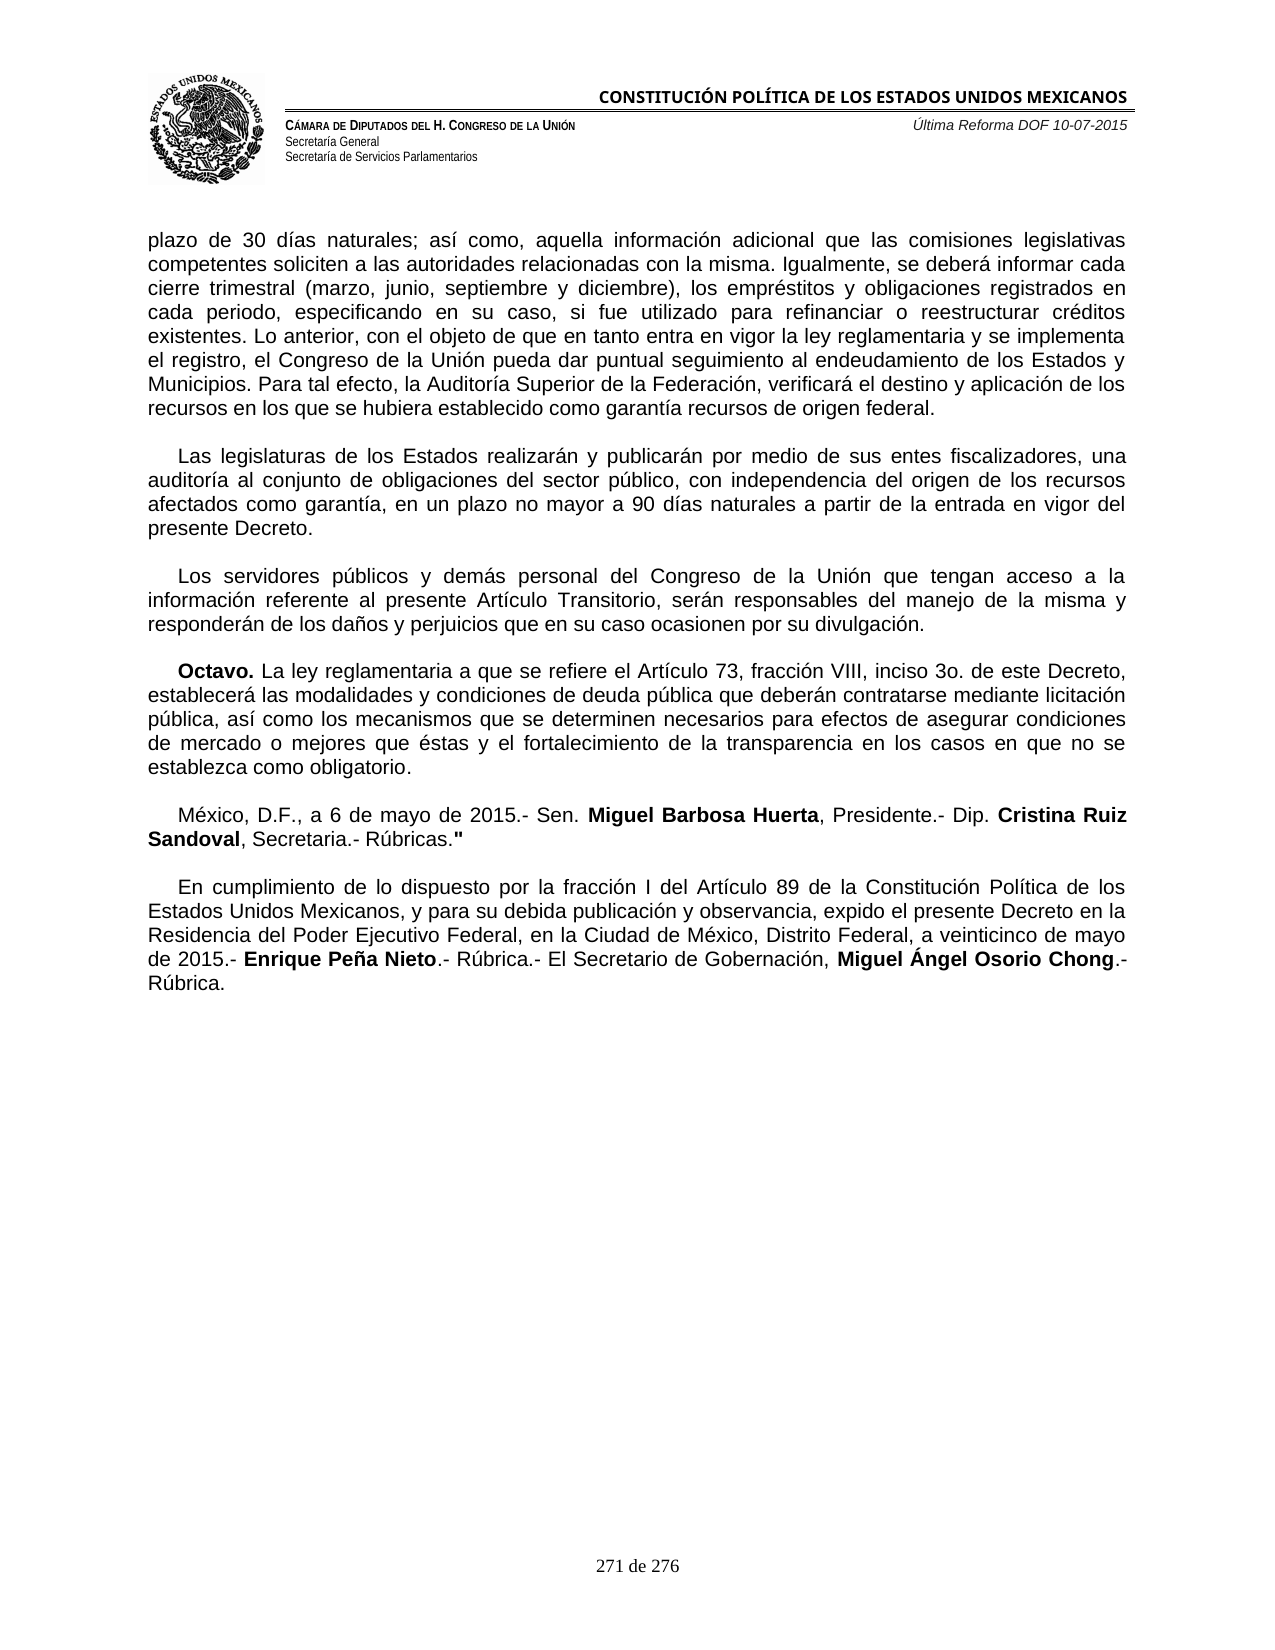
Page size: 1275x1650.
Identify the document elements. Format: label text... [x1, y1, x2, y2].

text Octavo. La ley reglamentaria a que se refiere el Artículo 73, fracción VIII, inciso 3o. de este Decreto, establecerá las modalidades y condiciones de deuda pública que deberán contratarse mediante licitación pública, así como los mecanismos que se determinen necesarios para efectos de asegurar condiciones de mercado o mejores que éstas y el fortalecimiento de la transparencia en los casos en que no se establezca como obligatorio. [148, 659, 1127, 779]
text En cumplimiento de lo dispuesto por la fracción I del Artículo 89 de la Constitución Política de los Estados Unidos Mexicanos, y para su debida publicación y observancia, expido el presente Decreto en la Residencia del Poder Ejecutivo Federal, en la Ciudad de México, Distrito Federal, a veinticinco de mayo de 2015.- Enrique Peña Nieto.- Rúbrica.- El Secretario de Gobernación, Miguel Ángel Osorio Chong.- Rúbrica. [148, 875, 1127, 995]
text México, D.F., a 6 de mayo de 2015.- Sen. Miguel Barbosa Huerta, Presidente.- Dip. Cristina Ruiz Sandoval, Secretaria.- Rúbricas." [148, 803, 1127, 851]
text Los servidores públicos y demás personal del Congreso de la Unión que tengan acceso a la información referente al presente Artículo Transitorio, serán responsables del manejo de la misma y responderán de los daños y perjuicios que en su caso ocasionen por su divulgación. [148, 563, 1127, 635]
text Las legislaturas de los Estados realizarán y publicarán por medio de sus entes fiscalizadores, una auditoría al conjunto de obligaciones del sector público, con independencia del origen de los recursos afectados como garantía, en un plazo no mayor a 90 días naturales a partir de la entrada en vigor del presente Decreto. [148, 444, 1127, 539]
text plazo de 30 días naturales; así como, aquella información adicional que las comisiones legislativas competentes soliciten a las autoridades relacionadas con la misma. Igualmente, se deberá informar cada cierre trimestral (marzo, junio, septiembre y diciembre), los empréstitos y obligaciones registrados en cada periodo, especificando en su caso, si fue utilizado para refinanciar o reestructurar créditos existentes. Lo anterior, con el objeto de que en tanto entra en vigor la ley reglamentaria y se implementa el registro, el Congreso de la Unión pueda dar puntual seguimiento al endeudamiento de los Estados y Municipios. Para tal efecto, la Auditoría Superior de la Federación, verificará el destino y aplicación de los recursos en los que se hubiera establecido como garantía recursos de origen federal. [148, 228, 1127, 420]
